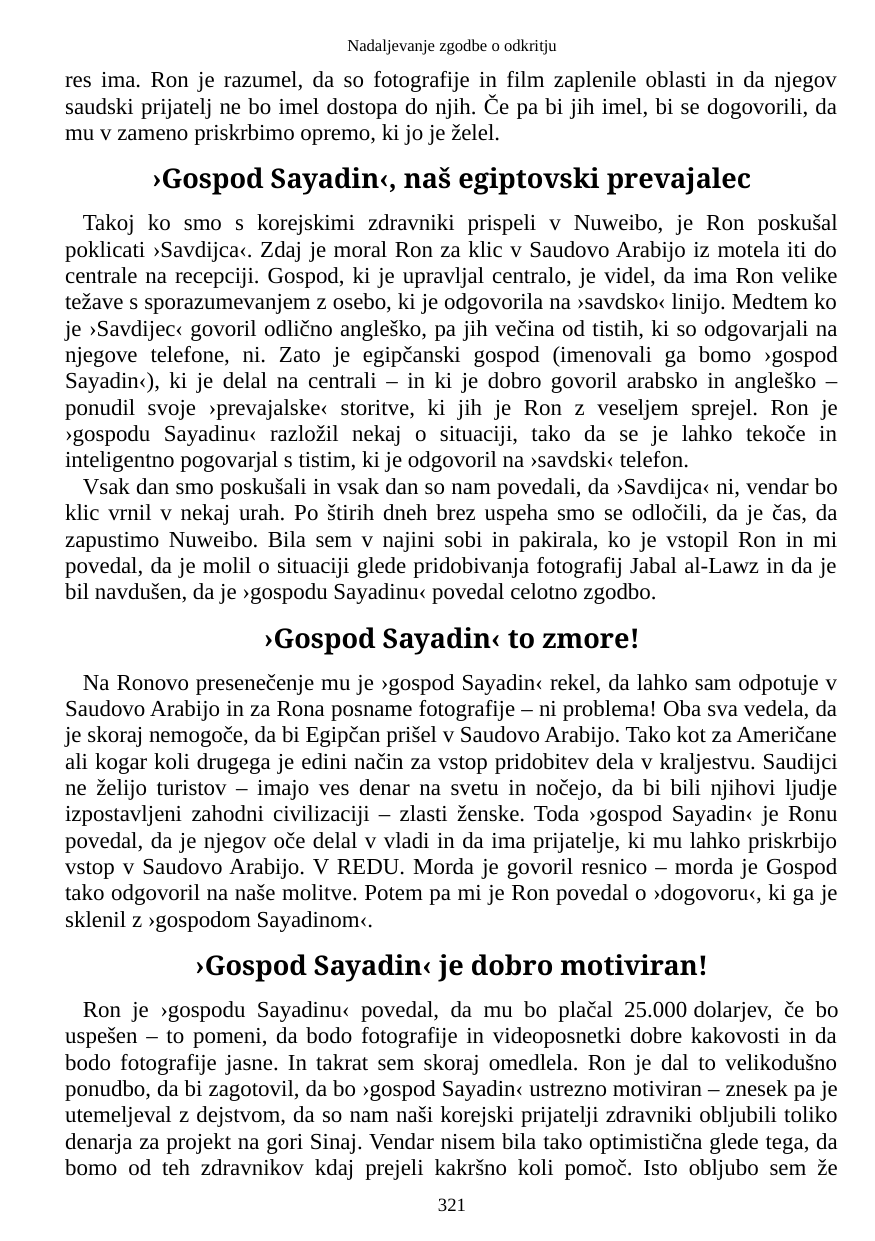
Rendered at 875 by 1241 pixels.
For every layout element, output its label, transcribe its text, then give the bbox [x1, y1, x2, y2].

text res ima. Ron je razumel, da so fotografije in film zaplenile oblasti in da njegov saudski prijatelj ne bo imel dostopa do njih. Če pa bi jih imel, bi se dogovorili, da mu v zameno priskrbimo opremo, ki jo je želel. [65, 66, 839, 145]
subtitle ›Gospod Sayadin‹ je dobro motiviran! [65, 947, 839, 984]
text Na Ronovo presenečenje mu je ›gospod Sayadin‹ rekel, da lahko sam odpotuje v Saudovo Arabijo in za Rona posname fotografije – ni problema! Oba sva vedela, da je skoraj nemogoče, da bi Egipčan prišel v Saudovo Arabijo. Tako kot za Američane ali kogar koli drugega je edini način za vstop pridobitev dela v kraljestvu. Saudijci ne želijo turistov – imajo ves denar na svetu in nočejo, da bi bili njihovi ljudje izpostavljeni zahodni civilizaciji – zlasti ženske. Toda ›gospod Sayadin‹ je Ronu povedal, da je njegov oče delal v vladi in da ima prijatelje, ki mu lahko priskrbijo vstop v Saudovo Arabijo. V REDU. Morda je govoril resnico – morda je Gospod tako odgovoril na naše molitve. Potem pa mi je Ron povedal o ›dogovoru‹, ki ga je sklenil z ›gospodom Sayadinom‹. [65, 669, 839, 932]
text Vsak dan smo poskušali in vsak dan so nam povedali, da ›Savdijca‹ ni, vendar bo klic vrnil v nekaj urah. Po štirih dneh brez uspeha smo se odločili, da je čas, da zapustimo Nuweibo. Bila sem v najini sobi in pakirala, ko je vstopil Ron in mi povedal, da je molil o situaciji glede pridobivanja fotografij Jabal al-Lawz in da je bil navdušen, da je ›gospodu Sayadinu‹ povedal celotno zgodbo. [65, 473, 839, 605]
text Takoj ko smo s korejskimi zdravniki prispeli v Nuweibo, je Ron poskušal poklicati ›Savdijca‹. Zdaj je moral Ron za klic v Saudovo Arabijo iz motela iti do centrale na recepciji. Gospod, ki je upravljal centralo, je videl, da ima Ron velike težave s sporazumevanjem z osebo, ki je odgovorila na ›savdsko‹ linijo. Medtem ko je ›Savdijec‹ govoril odlično angleško, pa jih večina od tistih, ki so odgovarjali na njegove telefone, ni. Zato je egipčanski gospod (imenovali ga bomo ›gospod Sayadin‹), ki je delal na centrali – in ki je dobro govoril arabsko in angleško – ponudil svoje ›prevajalske‹ storitve, ki jih je Ron z veseljem sprejel. Ron je ›gospodu Sayadinu‹ razložil nekaj o situaciji, tako da se je lahko tekoče in inteligentno pogovarjal s tistim, ki je odgovoril na ›savdski‹ telefon. [65, 209, 839, 473]
subtitle ›Gospod Sayadin‹, naš egiptovski prevajalec [65, 160, 839, 197]
subtitle ›Gospod Sayadin‹ to zmore! [65, 619, 839, 656]
text Ron je ›gospodu Sayadinu‹ povedal, da mu bo plačal 25.000 dolarjev, če bo uspešen – to pomeni, da bodo fotografije in videoposnetki dobre kakovosti in da bodo fotografije jasne. In takrat sem skoraj omedlela. Ron je dal to velikodušno ponudbo, da bi zagotovil, da bo ›gospod Sayadin‹ ustrezno motiviran – znesek pa je utemeljeval z dejstvom, da so nam naši korejski prijatelji zdravniki obljubili toliko denarja za projekt na gori Sinaj. Vendar nisem bila tako optimistična glede tega, da bomo od teh zdravnikov kdaj prejeli kakršno koli pomoč. Isto obljubo sem že [65, 996, 839, 1181]
